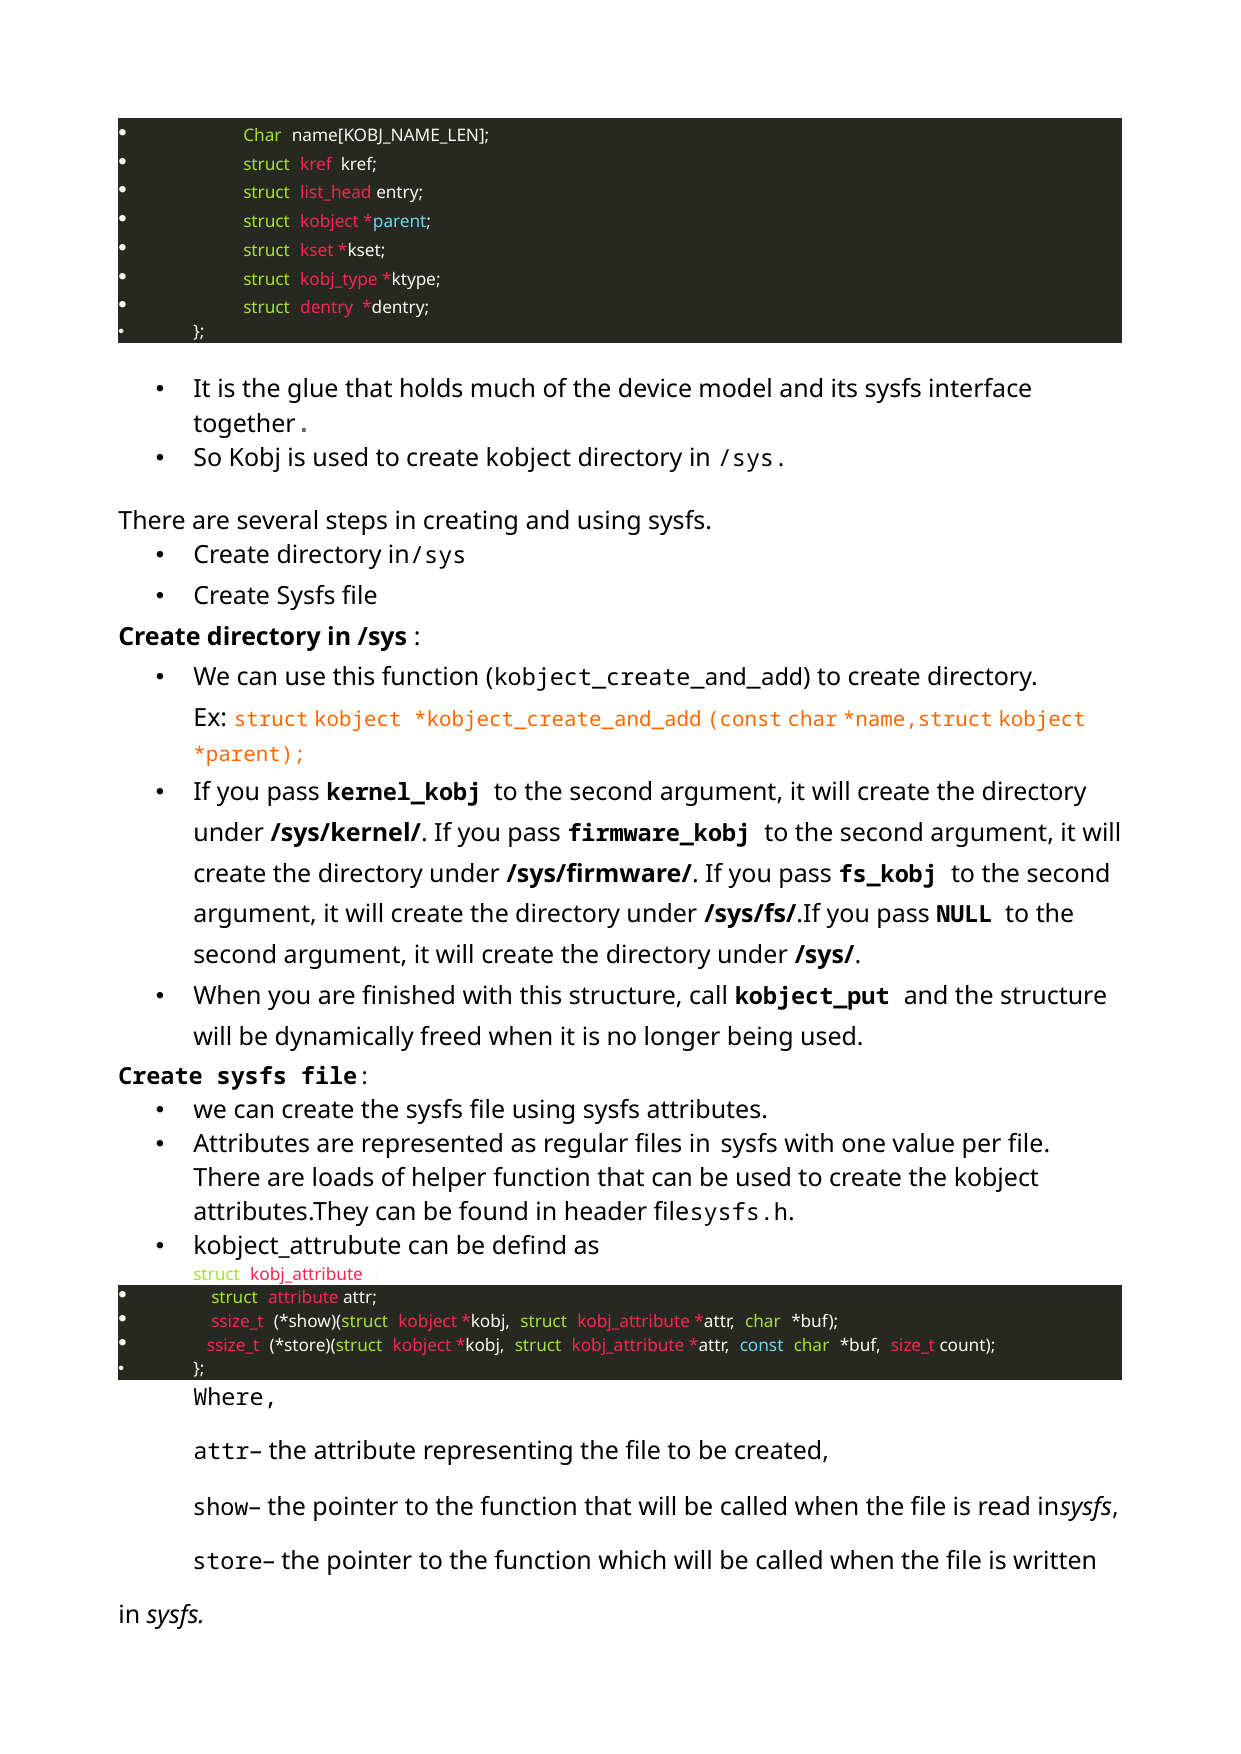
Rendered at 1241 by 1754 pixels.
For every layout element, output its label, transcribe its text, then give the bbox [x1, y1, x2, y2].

list }; [118, 319, 1122, 343]
text Create directory in /sys : [118, 618, 1122, 652]
text store– the pointer to the function which will be called when the file is written in sysfs. [118, 1543, 1122, 1631]
list attr– the attribute representing the file to be created, [156, 1433, 1122, 1467]
list Ex: struct kobject *kobject_create_and_add (const char *name,struct kobject *parent); [156, 700, 1122, 768]
list ssize_t (*store)(struct kobject *kobj, struct kobj_attribute *attr, const char *buf, size_t count); [118, 1333, 1122, 1356]
list struct kref kref; [118, 147, 1122, 176]
list We can use this function (kobject_create_and_add) to create directory. [156, 659, 1122, 693]
list kobject_attrubute can be defind as [156, 1228, 1122, 1262]
list If you pass kernel_kobj to the second argument, it will create the directory under /sys/kernel/. If you pass firmware_kobj to the second argument, it will create the directory under /sys/firmware/. If you pass fs_kobj to the second argument, it will create the directory under /sys/fs/.If you pass NULL to the second argument, it will create the directory under /sys/. [156, 774, 1122, 971]
list When you are finished with this structure, call kobject_put and the structure will be dynamically freed when it is no longer being used. [156, 978, 1122, 1053]
list It is the glue that holds much of the device model and its sysfs interface together. [156, 371, 1122, 440]
list ssize_t (*show)(struct kobject *kobj, struct kobj_attribute *attr, char *buf); [118, 1309, 1122, 1333]
text show– the pointer to the function that will be called when the file is read insysfs, [118, 1488, 1122, 1522]
list we can create the sysfs file using sysfs attributes. [156, 1091, 1122, 1126]
list struct dentry *dentry; [118, 291, 1122, 319]
list }; [118, 1356, 1122, 1380]
list struct list_head entry; [118, 176, 1122, 204]
list struct kobject *parent; [118, 204, 1122, 233]
list So Kobj is used to create kobject directory in /sys. [156, 440, 1122, 474]
list struct kset *kset; [118, 233, 1122, 262]
list struct kobj_type *ktype; [118, 262, 1122, 291]
list Create Sysfs file [156, 577, 1122, 611]
list Where, [156, 1380, 1122, 1412]
list Attributes are represented as regular files in sysfs with one value per file. There are loads of helper function that can be used to create the kobject attributes.They can be found in header filesysfs.h. [156, 1126, 1122, 1228]
text There are several steps in creating and using sysfs. [118, 502, 1122, 537]
list Create directory in/sys [156, 537, 1122, 571]
list struct attribute attr; [118, 1285, 1122, 1309]
text Create sysfs file: [118, 1059, 1122, 1091]
list Char name[KOBJ_NAME_LEN]; [118, 118, 1122, 147]
list struct kobj_attribute { [156, 1262, 1122, 1285]
